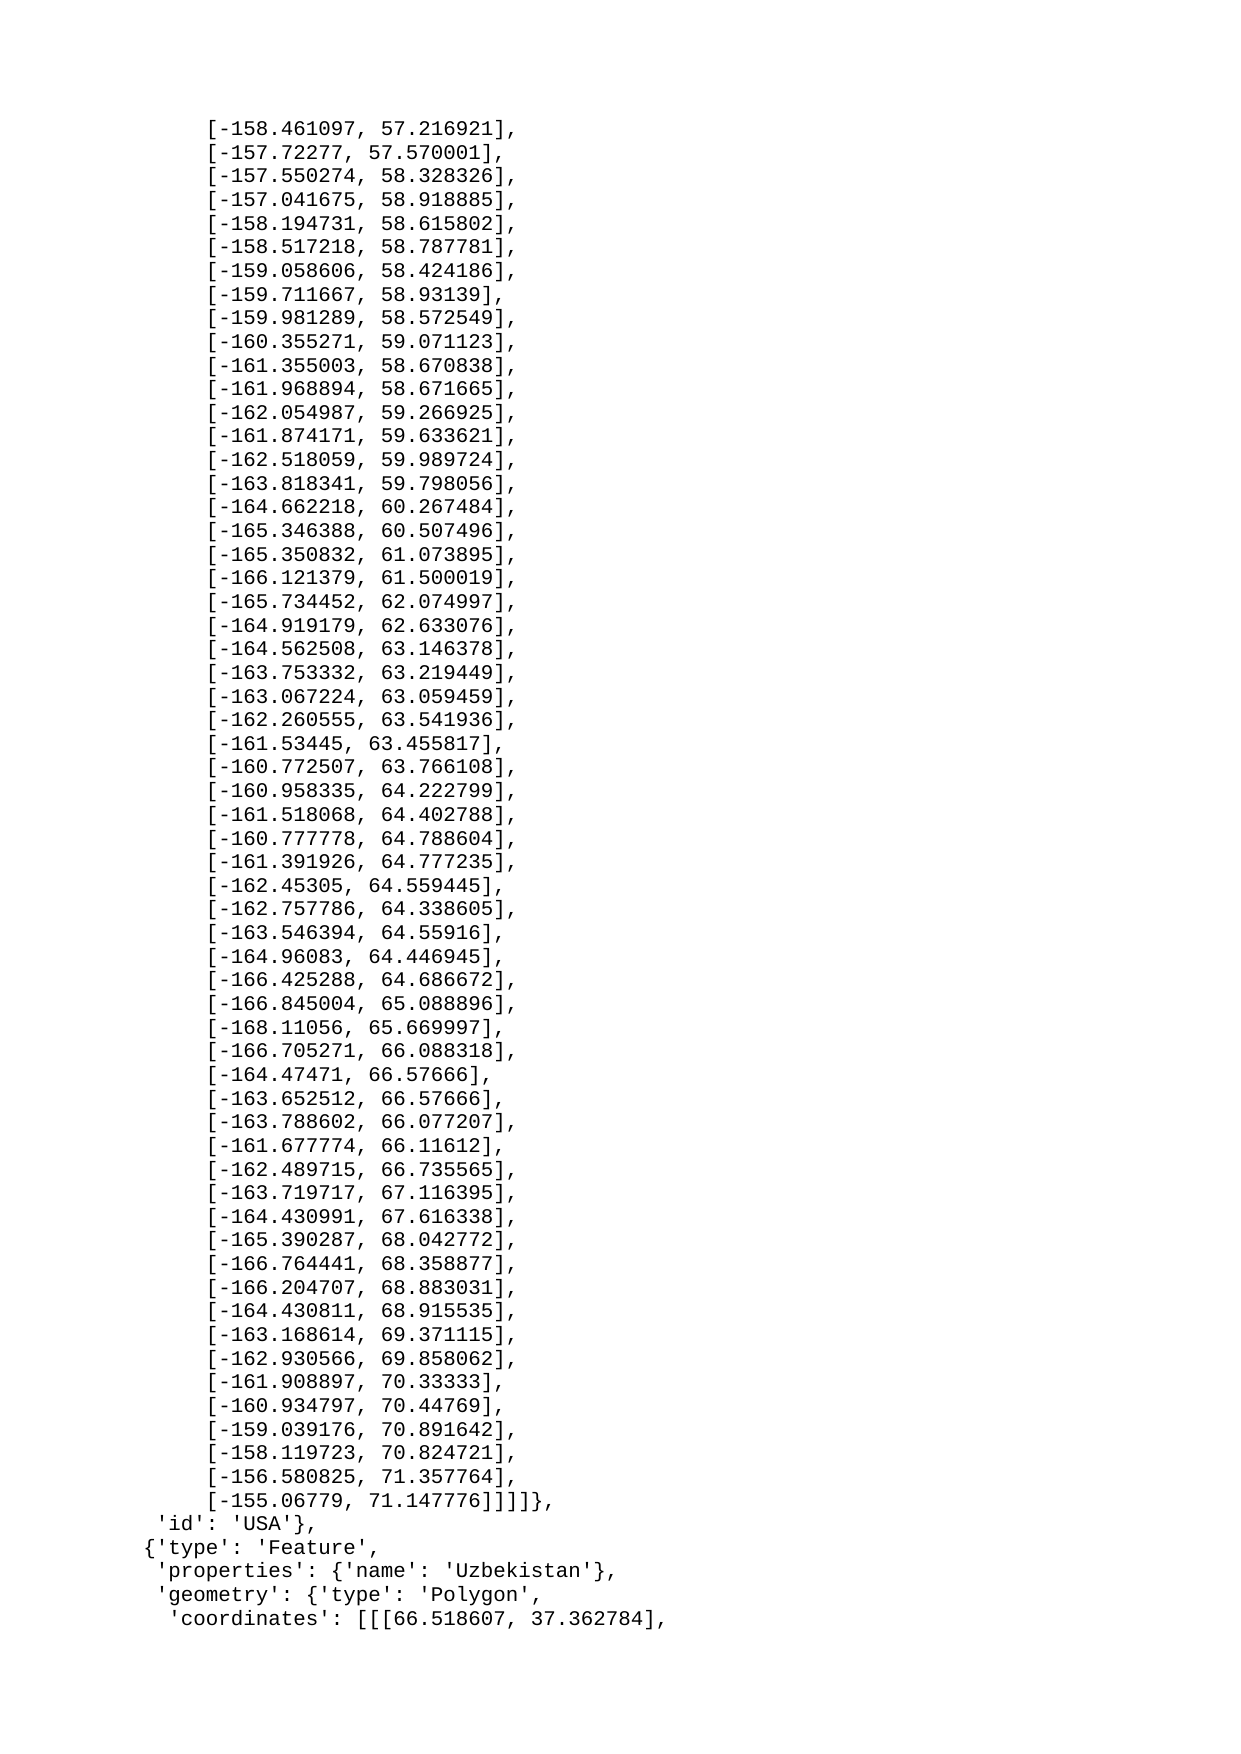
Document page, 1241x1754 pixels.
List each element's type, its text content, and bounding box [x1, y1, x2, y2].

text [-164.562508, 63.146378], [118, 638, 1122, 662]
text [-162.930566, 69.858062], [118, 1348, 1122, 1371]
text [-165.346388, 60.507496], [118, 520, 1122, 544]
text [-164.430811, 68.915535], [118, 1300, 1122, 1324]
text [-163.788602, 66.077207], [118, 1111, 1122, 1135]
text [-166.845004, 65.088896], [118, 993, 1122, 1017]
text [-160.355271, 59.071123], [118, 331, 1122, 354]
text [-161.391926, 64.777235], [118, 851, 1122, 875]
text 'id': 'USA'}, [118, 1513, 1122, 1537]
text [-158.119723, 70.824721], [118, 1442, 1122, 1466]
text 'properties': {'name': 'Uzbekistan'}, [118, 1561, 1122, 1584]
text [-163.719717, 67.116395], [118, 1182, 1122, 1206]
text [-157.041675, 58.918885], [118, 189, 1122, 213]
text [-168.11056, 65.669997], [118, 1017, 1122, 1040]
text [-166.121379, 61.500019], [118, 567, 1122, 591]
text [-164.96083, 64.446945], [118, 946, 1122, 969]
text [-161.677774, 66.11612], [118, 1135, 1122, 1158]
text [-159.039176, 70.891642], [118, 1419, 1122, 1442]
text [-163.818341, 59.798056], [118, 473, 1122, 496]
text 'geometry': {'type': 'Polygon', [118, 1584, 1122, 1608]
text [-162.054987, 59.266925], [118, 402, 1122, 426]
text [-161.968894, 58.671665], [118, 378, 1122, 402]
text [-163.652512, 66.57666], [118, 1088, 1122, 1111]
text [-158.517218, 58.787781], [118, 236, 1122, 260]
text [-157.550274, 58.328326], [118, 165, 1122, 189]
text [-165.390287, 68.042772], [118, 1229, 1122, 1253]
text [-163.546394, 64.55916], [118, 922, 1122, 946]
text [-161.53445, 63.455817], [118, 733, 1122, 757]
text [-164.430991, 67.616338], [118, 1206, 1122, 1229]
text [-159.058606, 58.424186], [118, 260, 1122, 284]
text [-160.772507, 63.766108], [118, 757, 1122, 780]
text [-163.067224, 63.059459], [118, 686, 1122, 709]
text [-162.489715, 66.735565], [118, 1158, 1122, 1182]
text [-164.662218, 60.267484], [118, 496, 1122, 520]
text [-165.734452, 62.074997], [118, 591, 1122, 615]
text [-162.260555, 63.541936], [118, 709, 1122, 733]
text [-165.350832, 61.073895], [118, 544, 1122, 567]
text [-161.518068, 64.402788], [118, 804, 1122, 827]
text [-163.168614, 69.371115], [118, 1324, 1122, 1348]
text [-156.580825, 71.357764], [118, 1466, 1122, 1489]
text [-166.764441, 68.358877], [118, 1253, 1122, 1277]
text [-160.958335, 64.222799], [118, 780, 1122, 804]
text [-161.874171, 59.633621], [118, 426, 1122, 449]
text [-161.355003, 58.670838], [118, 354, 1122, 378]
text [-162.757786, 64.338605], [118, 898, 1122, 922]
text [-159.981289, 58.572549], [118, 307, 1122, 331]
text [-166.425288, 64.686672], [118, 969, 1122, 993]
text [-162.518059, 59.989724], [118, 449, 1122, 473]
text [-163.753332, 63.219449], [118, 662, 1122, 686]
text [-161.908897, 70.33333], [118, 1371, 1122, 1395]
text [-162.45305, 64.559445], [118, 875, 1122, 898]
text [-166.705271, 66.088318], [118, 1040, 1122, 1064]
text [-157.72277, 57.570001], [118, 142, 1122, 165]
text [-164.919179, 62.633076], [118, 615, 1122, 638]
text {'type': 'Feature', [118, 1537, 1122, 1561]
text [-166.204707, 68.883031], [118, 1277, 1122, 1300]
text [-158.194731, 58.615802], [118, 213, 1122, 236]
text [-160.934797, 70.44769], [118, 1395, 1122, 1419]
text [-159.711667, 58.93139], [118, 284, 1122, 307]
text 'coordinates': [[[66.518607, 37.362784], [118, 1608, 1122, 1631]
text [-160.777778, 64.788604], [118, 827, 1122, 851]
text [-155.06779, 71.147776]]]]}, [118, 1489, 1122, 1513]
text [-164.47471, 66.57666], [118, 1064, 1122, 1088]
text [-158.461097, 57.216921], [118, 118, 1122, 142]
